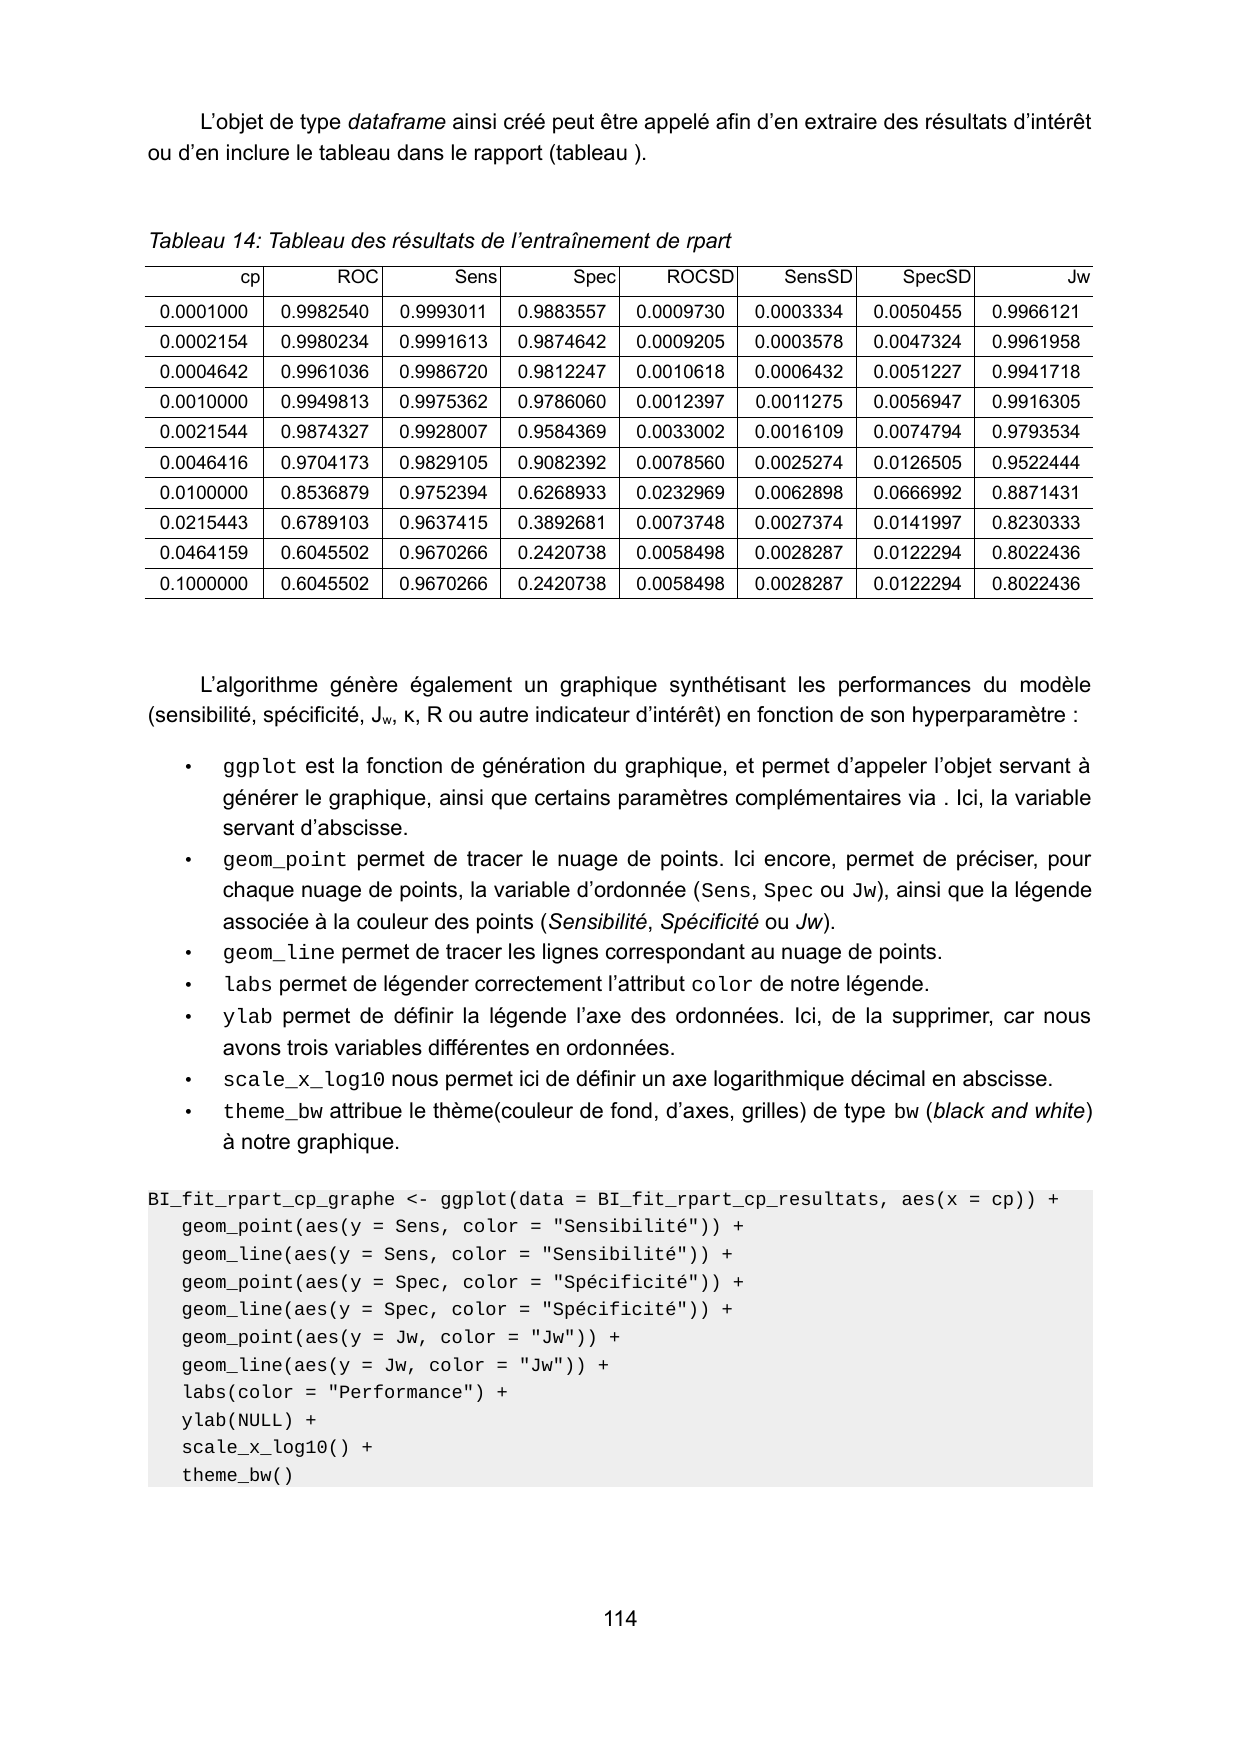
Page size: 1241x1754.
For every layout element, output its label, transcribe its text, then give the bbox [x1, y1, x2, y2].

table_cell 0.0058498 [620, 569, 737, 598]
table_cell 0.0215443 [145, 509, 263, 538]
table_cell 0.9829105 [383, 448, 500, 477]
text geom_line(aes(y = Jw, color = "Jw")) + [148, 1355, 1093, 1377]
table_cell 0.9670266 [383, 539, 500, 568]
table_cell 0.2420738 [501, 539, 619, 568]
table_header Spec [501, 267, 619, 296]
table_cell 0.0009730 [620, 297, 737, 326]
table_cell 0.0050455 [857, 297, 974, 326]
text geom_line(aes(y = Sens, color = "Sensibilité")) + [148, 1245, 1093, 1266]
table_cell 0.9961036 [264, 357, 382, 387]
table_cell 0.8230333 [975, 509, 1093, 538]
table_cell 0.6045502 [264, 569, 382, 598]
table_cell 0.0074794 [857, 418, 974, 447]
table_cell 0.0464159 [145, 539, 263, 568]
table_cell 0.1000000 [145, 569, 263, 598]
table_cell 0.0126505 [857, 448, 974, 477]
text labs(color = "Performance") + [148, 1383, 1093, 1404]
table_cell 0.9941718 [975, 357, 1093, 387]
table_cell 0.0232969 [620, 478, 737, 507]
table_header ROCSD [620, 267, 737, 296]
table_cell 0.0006432 [738, 357, 856, 387]
table_cell 0.9704173 [264, 448, 382, 477]
text geom_point(aes(y = Jw, color = "Jw")) + [148, 1328, 1093, 1349]
table_cell 0.9916305 [975, 388, 1093, 417]
table_cell 0.0021544 [145, 418, 263, 447]
table_header cp [145, 267, 263, 296]
table_cell 0.9975362 [383, 388, 500, 417]
list labs permet de légender correctement l’attribut color de notre légende. [185, 971, 1093, 998]
text geom_point(aes(y = Sens, color = "Sensibilité")) + [148, 1217, 1093, 1238]
table_cell 0.9522444 [975, 448, 1093, 477]
table_cell 0.2420738 [501, 569, 619, 598]
table_cell 0.8536879 [264, 478, 382, 507]
table_cell 0.0073748 [620, 509, 737, 538]
table_header SensSD [738, 267, 856, 296]
table_cell 0.6045502 [264, 539, 382, 568]
list geom_point permet de tracer le nuage de points. Ici encore, permet de préciser, pour chaque nuage de points, la variable d’ordonnée (Sens, Spec ou Jw), ainsi que la légende associée à la couleur des points (Sensibilité, Spécificité ou Jw). [185, 846, 1093, 934]
table_cell 0.9982540 [264, 297, 382, 326]
table_cell 0.0047324 [857, 327, 974, 356]
text scale_x_log10() + [148, 1438, 1093, 1459]
table_cell 0.9991613 [383, 327, 500, 356]
table_cell 0.9874327 [264, 418, 382, 447]
table_cell 0.0100000 [145, 478, 263, 507]
text geom_line(aes(y = Spec, color = "Spécificité")) + [148, 1300, 1093, 1321]
table_cell 0.0141997 [857, 509, 974, 538]
table_cell 0.8871431 [975, 478, 1093, 507]
list geom_line permet de tracer les lignes correspondant au nuage de points. [185, 939, 1093, 966]
table_cell 0.0009205 [620, 327, 737, 356]
table_header ROC [264, 267, 382, 296]
list ylab permet de définir la légende l’axe des ordonnées. Ici, de la supprimer, car nous avons trois variables différentes en ordonnées. [185, 1003, 1093, 1060]
table_cell 0.0004642 [145, 357, 263, 387]
table_cell 0.0003334 [738, 297, 856, 326]
table_cell 0.3892681 [501, 509, 619, 538]
table_cell 0.0062898 [738, 478, 856, 507]
table_cell 0.9874642 [501, 327, 619, 356]
text ylab(NULL) + [148, 1411, 1093, 1432]
table_cell 0.6268933 [501, 478, 619, 507]
table_cell 0.9082392 [501, 448, 619, 477]
list ggplot est la fonction de génération du graphique, et permet d’appeler l’objet servant à générer le graphique, ainsi que certains paramètres complémentaires via . Ici, la variable servant d’abscisse. [185, 753, 1093, 841]
table_cell 0.0056947 [857, 388, 974, 417]
table_cell 0.9961958 [975, 327, 1093, 356]
table_header Sens [383, 267, 500, 296]
table_cell 0.0058498 [620, 539, 737, 568]
list scale_x_log10 nous permet ici de définir un axe logarithmique décimal en abscisse. [185, 1065, 1093, 1092]
table_cell 0.0122294 [857, 539, 974, 568]
table_cell 0.9752394 [383, 478, 500, 507]
text L’objet de type dataframe ainsi créé peut être appelé afin d’en extraire des résultats d’intérêt ou d’en inclure le tableau dans le rapport (tableau ). [148, 109, 1093, 165]
text theme_bw() [148, 1466, 1093, 1487]
table_cell 0.9670266 [383, 569, 500, 598]
table_cell 0.8022436 [975, 539, 1093, 568]
table_header Jw [975, 267, 1093, 296]
table_header SpecSD [857, 267, 974, 296]
table_cell 0.9980234 [264, 327, 382, 356]
table_cell 0.0051227 [857, 357, 974, 387]
table_cell 0.0122294 [857, 569, 974, 598]
table_cell 0.0012397 [620, 388, 737, 417]
table_cell 0.0666992 [857, 478, 974, 507]
table_cell 0.0028287 [738, 539, 856, 568]
table_cell 0.0010000 [145, 388, 263, 417]
text L’algorithme génère également un graphique synthétisant les performances du modèle (sensibilité, spécificité, Jw, κ, R ou autre indicateur d’intérêt) en fonction de son hyperparamètre : [148, 672, 1093, 728]
table_cell 0.0027374 [738, 509, 856, 538]
text Tableau 14: Tableau des résultats de l’entraînement de rpart [148, 228, 1093, 253]
table_cell 0.0016109 [738, 418, 856, 447]
table_cell 0.9986720 [383, 357, 500, 387]
table_cell 0.9584369 [501, 418, 619, 447]
table_cell 0.9883557 [501, 297, 619, 326]
table_cell 0.9786060 [501, 388, 619, 417]
table_cell 0.8022436 [975, 569, 1093, 598]
table_cell 0.0011275 [738, 388, 856, 417]
table_cell 0.0028287 [738, 569, 856, 598]
table_cell 0.0033002 [620, 418, 737, 447]
table_cell 0.0003578 [738, 327, 856, 356]
table_cell 0.6789103 [264, 509, 382, 538]
table_cell 0.9993011 [383, 297, 500, 326]
list theme_bw attribue le thème(couleur de fond, d’axes, grilles) de type bw (black and white) à notre graphique. [185, 1097, 1093, 1154]
table_cell 0.9928007 [383, 418, 500, 447]
table_cell 0.9966121 [975, 297, 1093, 326]
text geom_point(aes(y = Spec, color = "Spécificité")) + [148, 1272, 1093, 1294]
table_cell 0.0002154 [145, 327, 263, 356]
table_cell 0.9793534 [975, 418, 1093, 447]
table_cell 0.9812247 [501, 357, 619, 387]
table_cell 0.0001000 [145, 297, 263, 326]
table_cell 0.0010618 [620, 357, 737, 387]
table_cell 0.9949813 [264, 388, 382, 417]
table_cell 0.0078560 [620, 448, 737, 477]
table_cell 0.0025274 [738, 448, 856, 477]
table_cell 0.9637415 [383, 509, 500, 538]
table_cell 0.0046416 [145, 448, 263, 477]
text BI_fit_rpart_cp_graphe <- ggplot(data = BI_fit_rpart_cp_resultats, aes(x = cp)) + [148, 1190, 1093, 1211]
